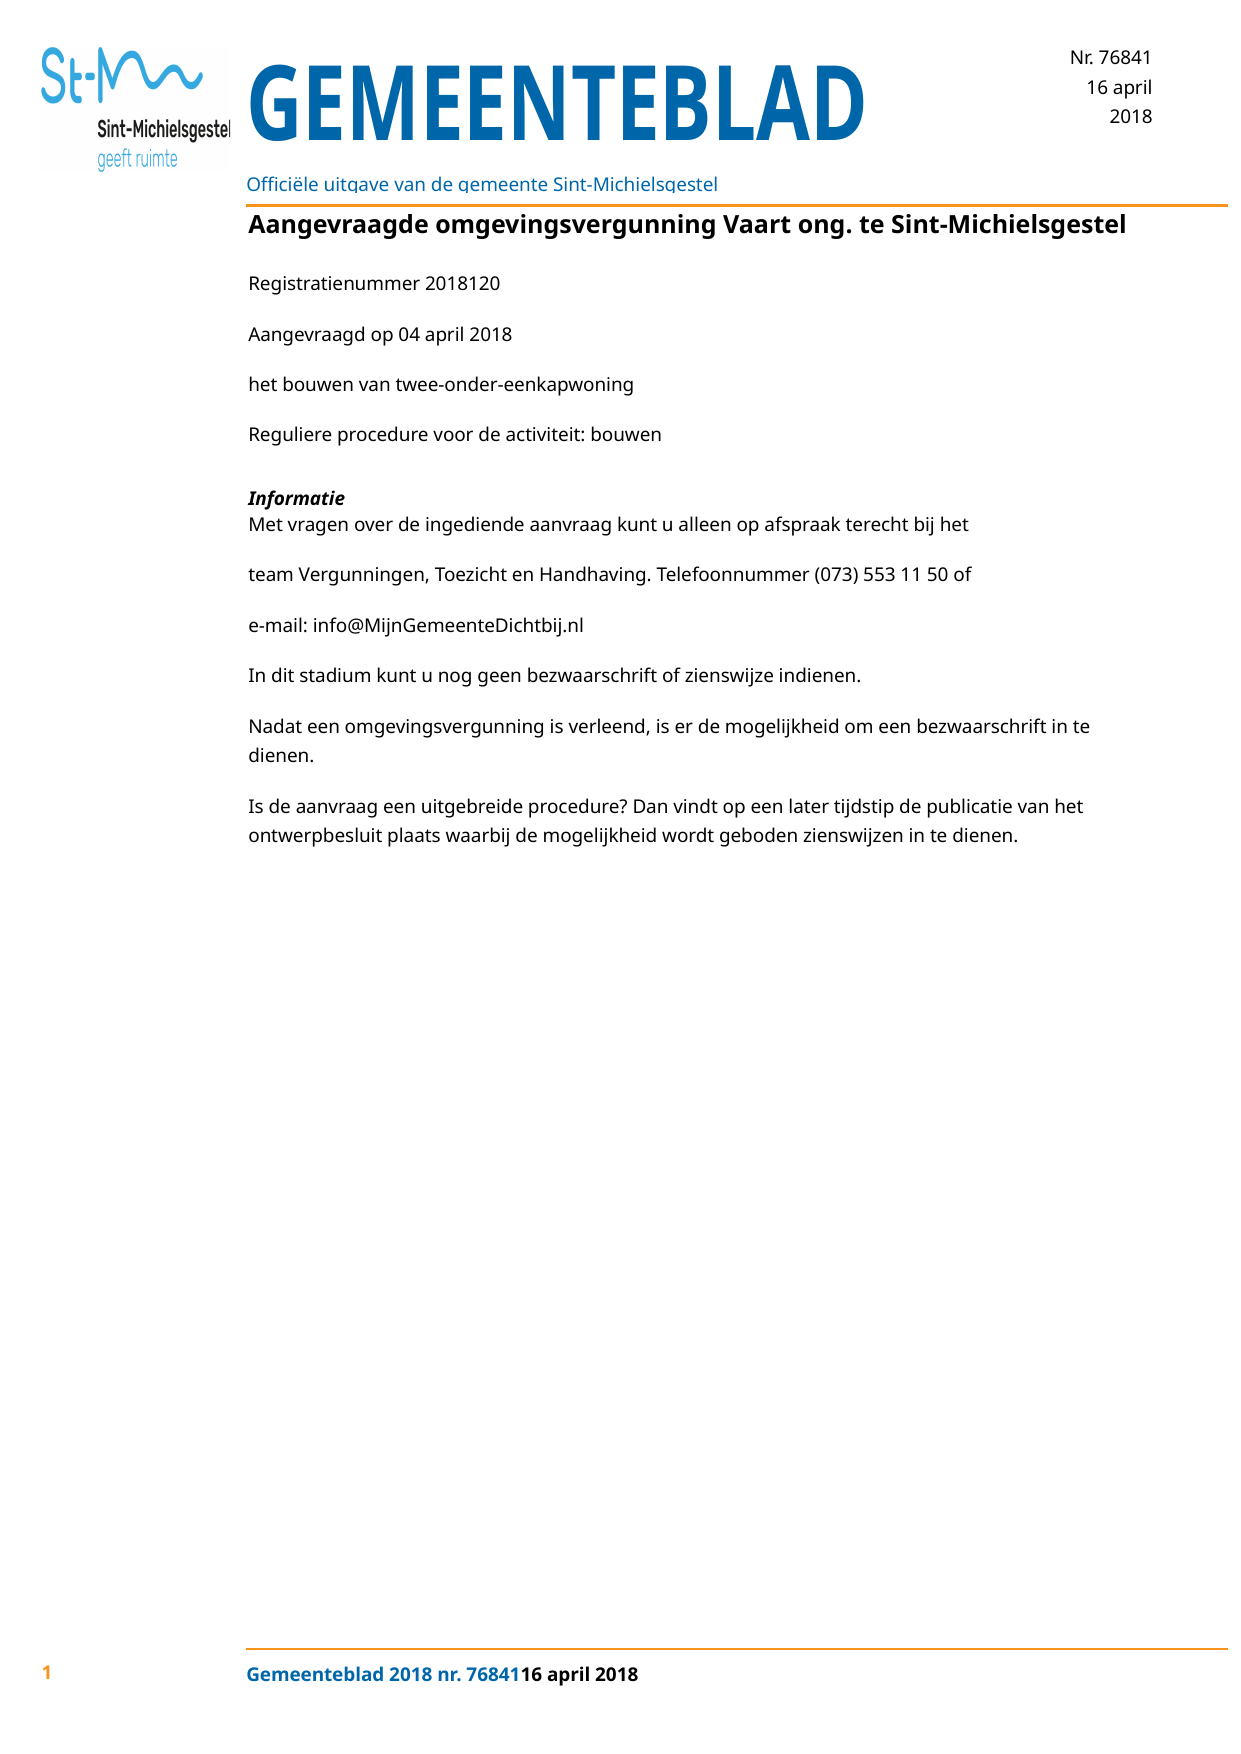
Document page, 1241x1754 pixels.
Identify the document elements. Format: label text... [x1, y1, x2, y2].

text Registratienummer 2018120 [248, 270, 1152, 296]
text het bouwen van twee-onder-eenkapwoning [248, 371, 1152, 397]
text Informatie [248, 486, 1152, 511]
picture [41, 47, 231, 172]
text Is de aanvraag een uitgebreide procedure? Dan vindt op een later tijdstip de publicatie van het ontwerpbesluit plaats waarbij de mogelijkheid wordt geboden zienswijzen in te dienen. [248, 793, 1152, 848]
text Aangevraagd op 04 april 2018 [248, 321, 1152, 346]
text e-mail: info@MijnGemeenteDichtbij.nl [248, 612, 1152, 638]
text team Vergunningen, Toezicht en Handhaving. Telefoonnummer (073) 553 11 50 of [248, 562, 1152, 587]
text In dit stadium kunt u nog geen bezwaarschrift of zienswijze indienen. [248, 662, 1152, 688]
text Nadat een omgevingsvergunning is verleend, is er de mogelijkheid om een bezwaarschrift in te dienen. [248, 713, 1152, 768]
text Reguliere procedure voor de activiteit: bouwen [248, 422, 1152, 447]
text Met vragen over de ingediende aanvraag kunt u alleen op afspraak terecht bij het [248, 511, 1152, 537]
text Aangevraagde omgevingsvergunning Vaart ong. te Sint-Michielsgestel [248, 207, 1152, 241]
